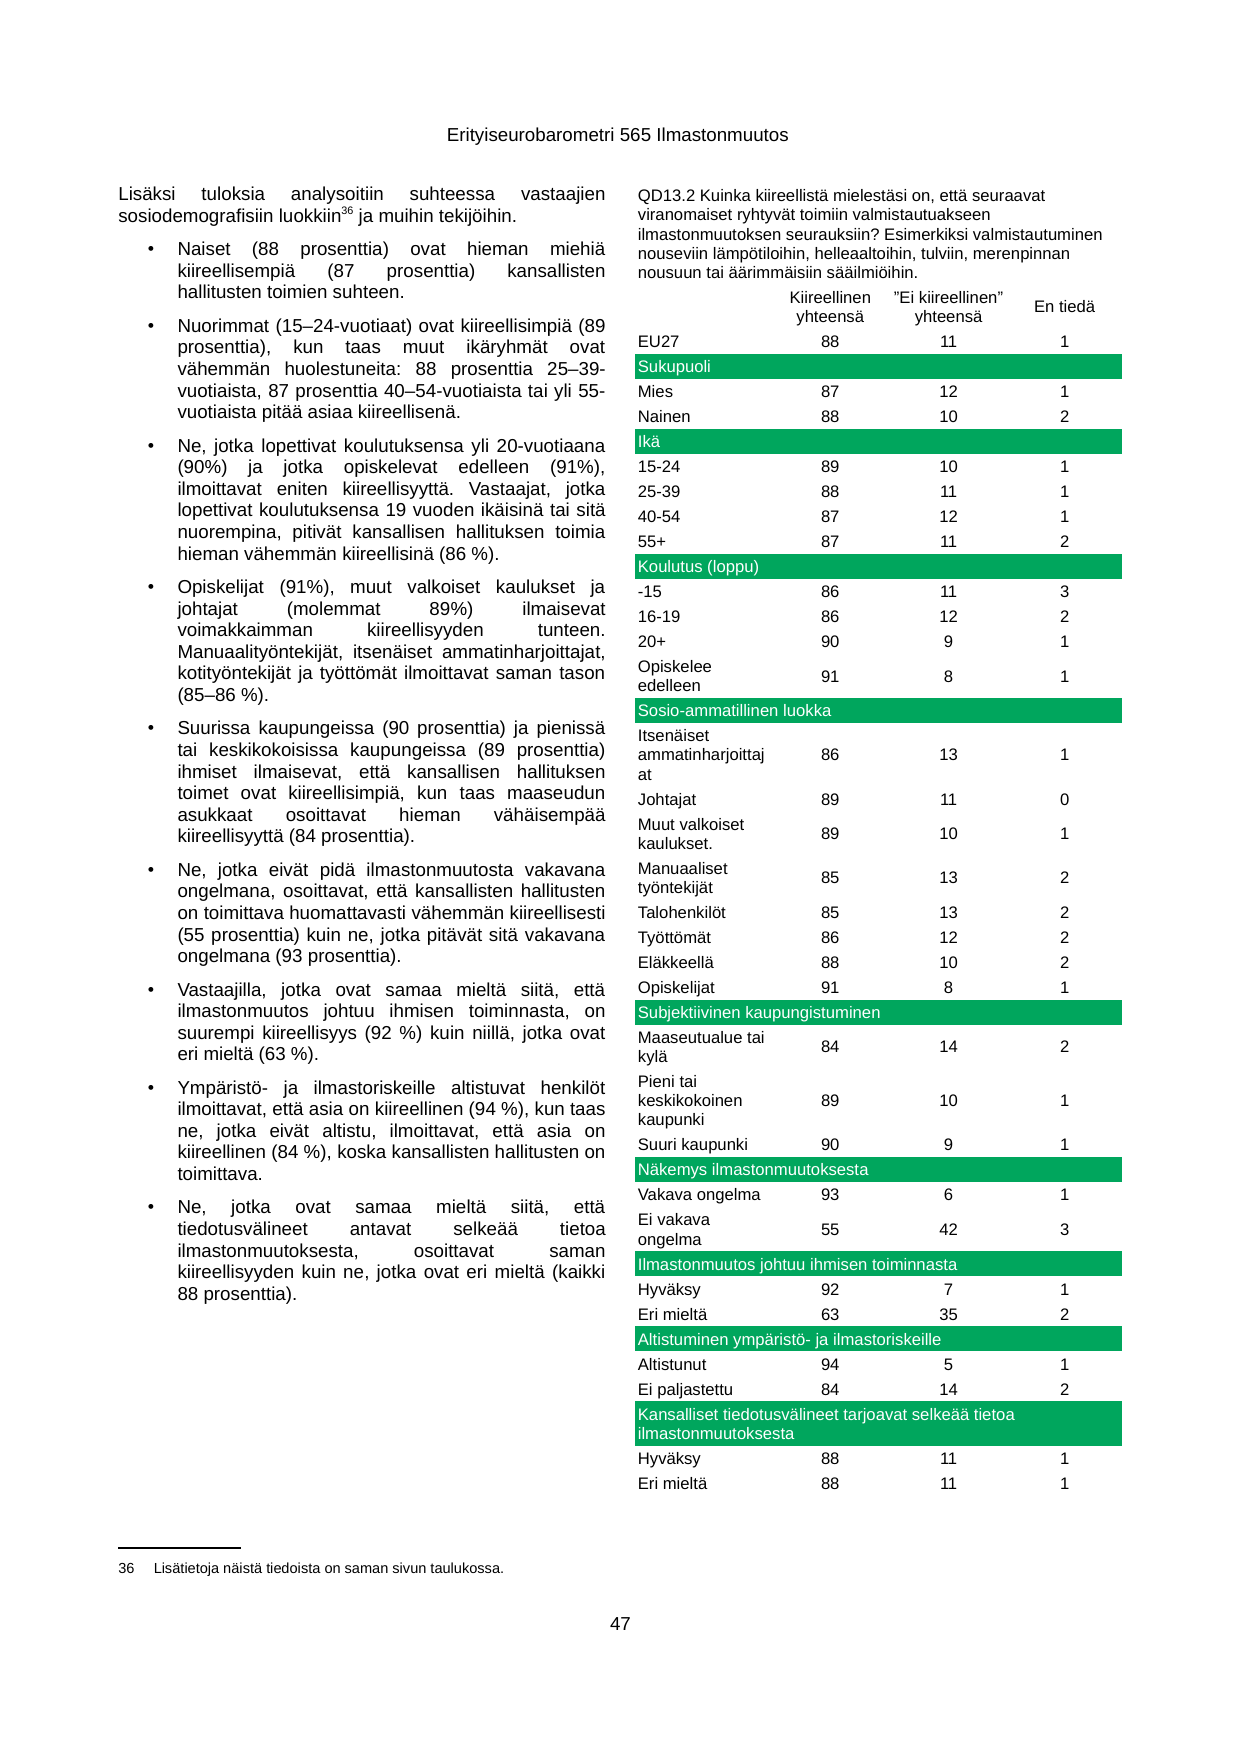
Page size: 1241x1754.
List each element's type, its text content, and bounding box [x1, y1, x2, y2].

table_cell EU27 [635, 329, 771, 354]
list Ympäristö- ja ilmastoriskeille altistuvat henkilöt ilmoittavat, että asia on kiireellinen (94 %), kun taas ne, jotka eivät altistu, ilmoittavat, että asia on kiireellinen (84 %), koska kansallisten hallitusten on toimittava. [148, 1077, 605, 1184]
table_cell 9 [890, 629, 1007, 654]
table_cell Mies [635, 379, 771, 404]
table_cell Muut valkoiset kaulukset. [635, 811, 771, 856]
table_cell Hyväksy [635, 1446, 771, 1471]
text Lisätietoja näistä tiedoista on saman sivun taulukossa. [118, 1560, 605, 1577]
table_cell 11 [890, 329, 1007, 354]
table_cell 1 [1007, 975, 1122, 1000]
table_cell 14 [890, 1376, 1007, 1401]
table_cell Altistuminen ympäristö- ja ilmastoriskeille [635, 1326, 1122, 1351]
table_cell 0 [1007, 786, 1122, 811]
table_cell 85 [771, 856, 890, 900]
table_cell 2 [1007, 925, 1122, 950]
table_cell 25-39 [635, 479, 771, 504]
table_cell Itsenäiset ammatinharjoittajat [635, 723, 771, 786]
table_cell 55+ [635, 529, 771, 554]
table_cell Pieni tai keskikokoinen kaupunki [635, 1069, 771, 1132]
table_cell 87 [771, 529, 890, 554]
table_cell Sukupuoli [635, 354, 1122, 379]
table_cell En tiedä [1007, 285, 1122, 329]
list Ne, jotka lopettivat koulutuksensa yli 20-vuotiaana (90%) ja jotka opiskelevat edelleen (91%), ilmoittavat eniten kiireellisyyttä. Vastaajat, jotka lopettivat koulutuksensa 19 vuoden ikäisinä tai sitä nuorempina, pitivät kansallisen hallituksen toimia hieman vähemmän kiireellisinä (86 %). [148, 434, 605, 564]
table_cell 88 [771, 950, 890, 975]
list Naiset (88 prosenttia) ovat hieman miehiä kiireellisempiä (87 prosenttia) kansallisten hallitusten toimien suhteen. [148, 238, 605, 303]
table_cell 11 [890, 579, 1007, 604]
table_cell 89 [771, 786, 890, 811]
table_cell 88 [771, 404, 890, 429]
table_cell 84 [771, 1376, 890, 1401]
table_cell 1 [1007, 379, 1122, 404]
table_cell 2 [1007, 1376, 1122, 1401]
table_cell Maaseutualue tai kylä [635, 1025, 771, 1069]
table_cell Vakava ongelma [635, 1182, 771, 1207]
table_cell 14 [890, 1025, 1007, 1069]
table_cell 88 [771, 1471, 890, 1496]
table_cell 12 [890, 379, 1007, 404]
table_cell Sosio-ammatillinen luokka [635, 698, 1122, 723]
table_cell 1 [1007, 654, 1122, 698]
table_cell 86 [771, 579, 890, 604]
table_cell 1 [1007, 1182, 1122, 1207]
table_cell 40-54 [635, 504, 771, 529]
text Lisäksi tuloksia analysoitiin suhteessa vastaajien sosiodemografisiin luokkiin ja muihin tekijöihin. [118, 183, 605, 226]
table_cell 8 [890, 654, 1007, 698]
table_cell Näkemys ilmastonmuutoksesta [635, 1157, 1122, 1182]
table_cell 3 [1007, 1207, 1122, 1251]
table_cell 93 [771, 1182, 890, 1207]
table_cell 2 [1007, 529, 1122, 554]
table_cell Ilmastonmuutos johtuu ihmisen toiminnasta [635, 1251, 1122, 1276]
table_cell 13 [890, 900, 1007, 925]
table_cell 2 [1007, 950, 1122, 975]
table_cell 11 [890, 529, 1007, 554]
table_cell Opiskelijat [635, 975, 771, 1000]
table_cell Työttömät [635, 925, 771, 950]
table_cell Ei paljastettu [635, 1376, 771, 1401]
table_cell Kansalliset tiedotusvälineet tarjoavat selkeää tietoa ilmastonmuutoksesta [635, 1401, 1122, 1446]
table_cell 10 [890, 950, 1007, 975]
table_cell 1 [1007, 811, 1122, 856]
table_cell [635, 285, 771, 329]
table_cell Subjektiivinen kaupungistuminen [635, 1000, 1122, 1025]
table_cell 5 [890, 1351, 1007, 1376]
list Ne, jotka eivät pidä ilmastonmuutosta vakavana ongelmana, osoittavat, että kansallisten hallitusten on toimittava huomattavasti vähemmän kiireellisesti (55 prosenttia) kuin ne, jotka pitävät sitä vakavana ongelmana (93 prosenttia). [148, 858, 605, 966]
table_cell 86 [771, 925, 890, 950]
table_cell -15 [635, 579, 771, 604]
table_cell Talohenkilöt [635, 900, 771, 925]
table_cell Manuaaliset työntekijät [635, 856, 771, 900]
table_cell 63 [771, 1301, 890, 1326]
table_cell 87 [771, 504, 890, 529]
table_cell 11 [890, 479, 1007, 504]
table_cell 1 [1007, 454, 1122, 479]
table_cell 90 [771, 1132, 890, 1157]
table_cell 1 [1007, 329, 1122, 354]
table_cell Koulutus (loppu) [635, 554, 1122, 579]
table_cell 1 [1007, 629, 1122, 654]
table_cell 7 [890, 1276, 1007, 1301]
table_cell 2 [1007, 1025, 1122, 1069]
table_cell 1 [1007, 1351, 1122, 1376]
table_cell 9 [890, 1132, 1007, 1157]
table_cell 84 [771, 1025, 890, 1069]
table_cell 90 [771, 629, 890, 654]
table_cell 1 [1007, 1276, 1122, 1301]
table_cell Suuri kaupunki [635, 1132, 771, 1157]
table_cell 89 [771, 454, 890, 479]
table_cell 88 [771, 329, 890, 354]
table_cell 89 [771, 1069, 890, 1132]
table_cell 12 [890, 504, 1007, 529]
table_cell 1 [1007, 504, 1122, 529]
table_cell Eri mieltä [635, 1301, 771, 1326]
table_cell Ei vakava ongelma [635, 1207, 771, 1251]
table_cell 91 [771, 975, 890, 1000]
table_cell 86 [771, 723, 890, 786]
table_cell 85 [771, 900, 890, 925]
table_cell 1 [1007, 723, 1122, 786]
table_cell 1 [1007, 1069, 1122, 1132]
table_cell 15-24 [635, 454, 771, 479]
table_cell 1 [1007, 1471, 1122, 1496]
table_cell 94 [771, 1351, 890, 1376]
list Opiskelijat (91%), muut valkoiset kaulukset ja johtajat (molemmat 89%) ilmaisevat voimakkaimman kiireellisyyden tunteen. Manuaalityöntekijät, itsenäiset ammatinharjoittajat, kotityöntekijät ja työttömät ilmoittavat saman tason (85–86 %). [148, 576, 605, 705]
table_header QD13.2 Kuinka kiireellistä mielestäsi on, että seuraavat viranomaiset ryhtyvät toimiin valmistautuakseen ilmastonmuutoksen seurauksiin? Esimerkiksi valmistautuminen nouseviin lämpötiloihin, helleaaltoihin, tulviin, merenpinnan nousuun tai äärimmäisiin sääilmiöihin. [635, 183, 1122, 285]
table_cell 88 [771, 1446, 890, 1471]
table_cell 10 [890, 454, 1007, 479]
table_cell 13 [890, 856, 1007, 900]
table_cell 2 [1007, 604, 1122, 629]
list Vastaajilla, jotka ovat samaa mieltä siitä, että ilmastonmuutos johtuu ihmisen toiminnasta, on suurempi kiireellisyys (92 %) kuin niillä, jotka ovat eri mieltä (63 %). [148, 978, 605, 1065]
table_cell ”Ei kiireellinen” yhteensä [890, 285, 1007, 329]
list Nuorimmat (15–24-vuotiaat) ovat kiireellisimpiä (89 prosenttia), kun taas muut ikäryhmät ovat vähemmän huolestuneita: 88 prosenttia 25–39-vuotiaista, 87 prosenttia 40–54-vuotiaista tai yli 55-vuotiaista pitää asiaa kiireellisenä. [148, 315, 605, 423]
table_cell 2 [1007, 856, 1122, 900]
table_cell 92 [771, 1276, 890, 1301]
table_cell 86 [771, 604, 890, 629]
table_cell Nainen [635, 404, 771, 429]
table_cell Hyväksy [635, 1276, 771, 1301]
table_cell Johtajat [635, 786, 771, 811]
table_cell Eri mieltä [635, 1471, 771, 1496]
table_cell 8 [890, 975, 1007, 1000]
table_cell Opiskelee edelleen [635, 654, 771, 698]
table_cell 13 [890, 723, 1007, 786]
table_cell 42 [890, 1207, 1007, 1251]
table_cell 1 [1007, 1132, 1122, 1157]
table_cell 10 [890, 1069, 1007, 1132]
list Suurissa kaupungeissa (90 prosenttia) ja pienissä tai keskikokoisissa kaupungeissa (89 prosenttia) ihmiset ilmaisevat, että kansallisen hallituksen toimet ovat kiireellisimpiä, kun taas maaseudun asukkaat osoittavat hieman vähäisempää kiireellisyyttä (84 prosenttia). [148, 717, 605, 847]
table_cell 35 [890, 1301, 1007, 1326]
table_cell Altistunut [635, 1351, 771, 1376]
table_cell Eläkkeellä [635, 950, 771, 975]
table_cell 2 [1007, 404, 1122, 429]
table_cell 11 [890, 1471, 1007, 1496]
table_cell 87 [771, 379, 890, 404]
table_cell Kiireellinen yhteensä [771, 285, 890, 329]
table_cell 12 [890, 925, 1007, 950]
table_cell 16-19 [635, 604, 771, 629]
list Ne, jotka ovat samaa mieltä siitä, että tiedotusvälineet antavat selkeää tietoa ilmastonmuutoksesta, osoittavat saman kiireellisyyden kuin ne, jotka ovat eri mieltä (kaikki 88 prosenttia). [148, 1196, 605, 1304]
table_cell 11 [890, 786, 1007, 811]
table_cell 1 [1007, 1446, 1122, 1471]
table_cell 1 [1007, 479, 1122, 504]
table_cell 91 [771, 654, 890, 698]
table_cell 3 [1007, 579, 1122, 604]
table_cell 88 [771, 479, 890, 504]
table_cell 2 [1007, 1301, 1122, 1326]
table_cell 12 [890, 604, 1007, 629]
table_cell 6 [890, 1182, 1007, 1207]
table_cell 10 [890, 404, 1007, 429]
table_cell 20+ [635, 629, 771, 654]
table_cell 11 [890, 1446, 1007, 1471]
table_cell 2 [1007, 900, 1122, 925]
table_cell 89 [771, 811, 890, 856]
table_cell Ikä [635, 429, 1122, 454]
table_cell 10 [890, 811, 1007, 856]
table_cell 55 [771, 1207, 890, 1251]
